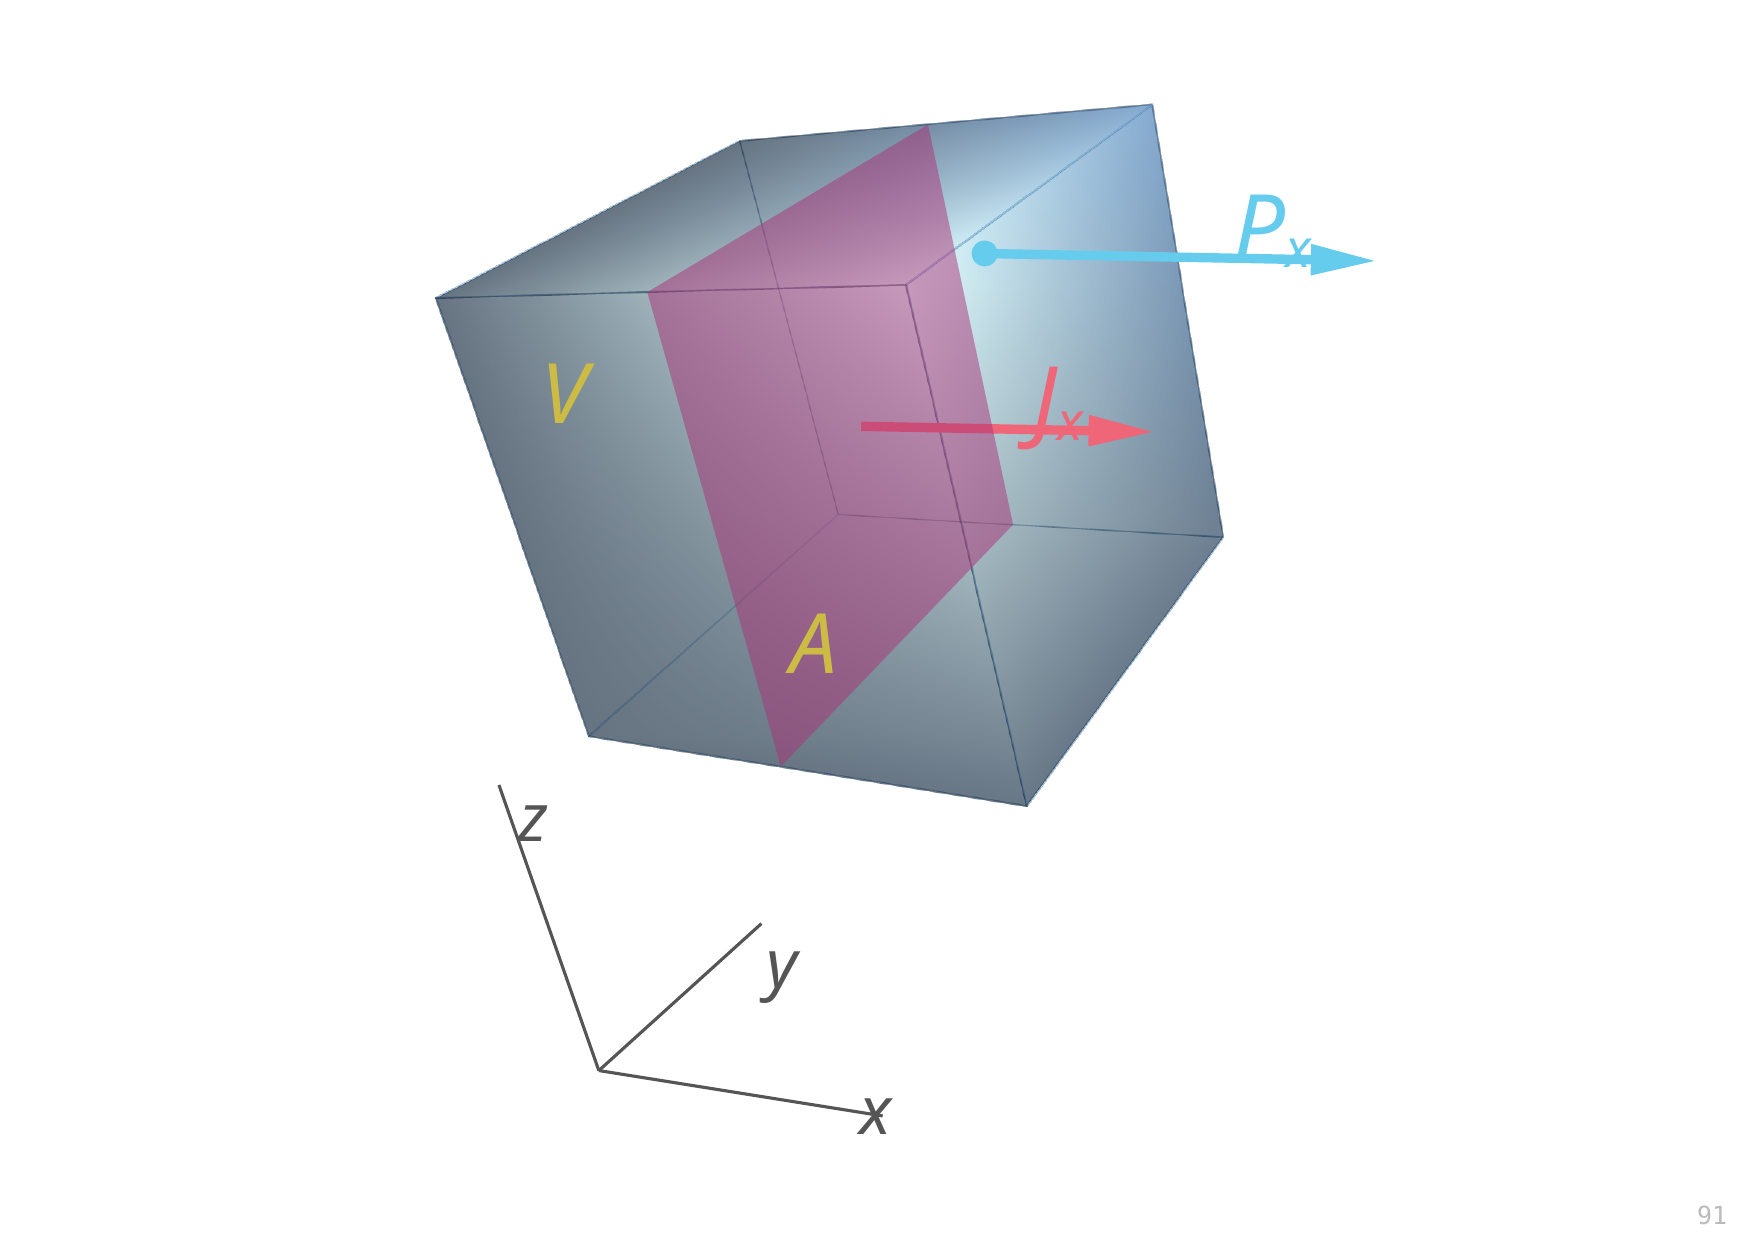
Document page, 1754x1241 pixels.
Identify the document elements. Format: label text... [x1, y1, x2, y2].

text_box Px [1218, 154, 1332, 254]
text_box A [775, 577, 866, 676]
text_box z [503, 753, 543, 843]
text_box V [526, 327, 617, 426]
text_box [647, 124, 1014, 767]
text_box Jx [1017, 327, 1105, 425]
text_box y [751, 899, 793, 988]
text_box x [844, 1047, 886, 1136]
